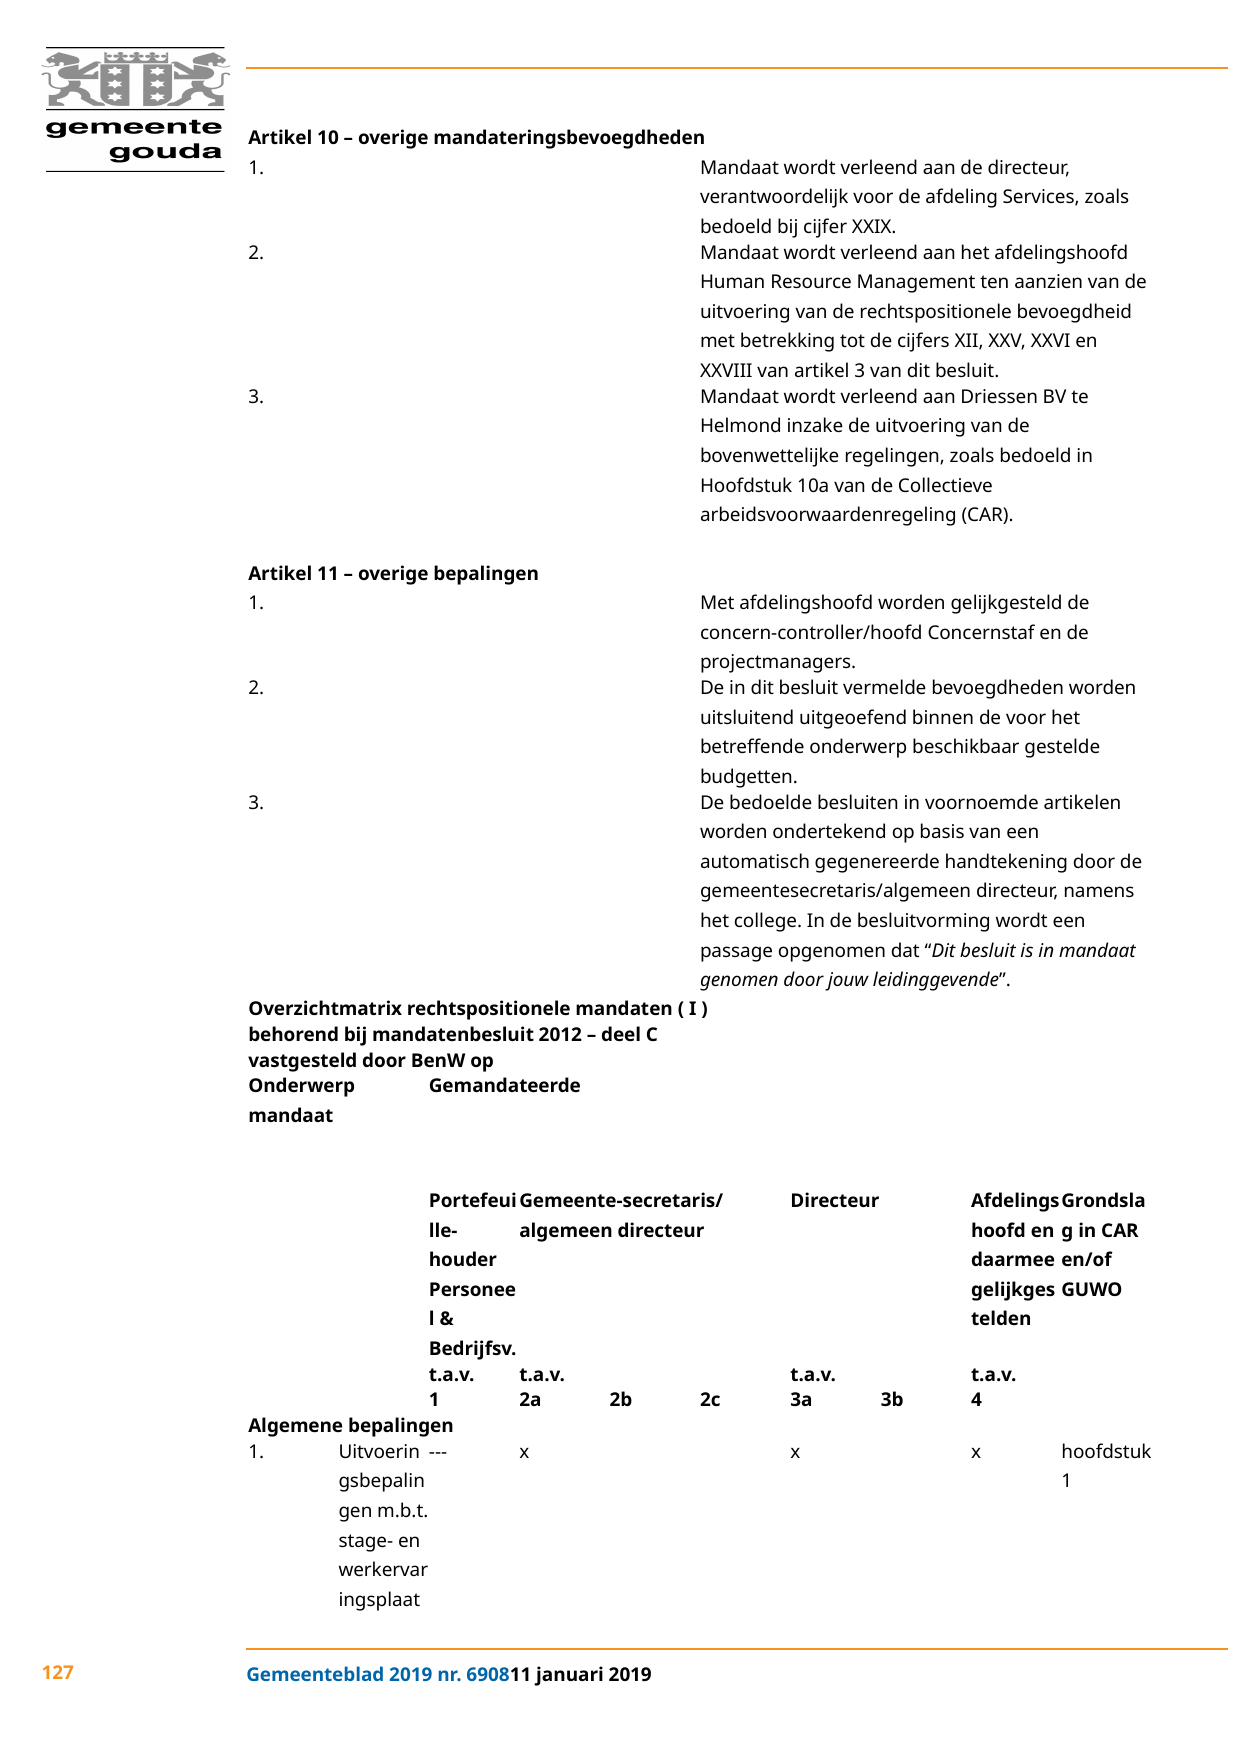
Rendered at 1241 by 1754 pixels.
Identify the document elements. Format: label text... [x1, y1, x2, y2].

table_cell vastgesteld door BenW op [248, 1047, 1152, 1073]
text Artikel 10 – overige mandateringsbevoegdheden [248, 124, 1152, 150]
table_cell --- [429, 1438, 519, 1612]
table_header 1. [248, 154, 700, 239]
table_cell De bedoelde besluiten in voornoemde artikelen worden ondertekend op basis van een automatisch gegenereerde handtekening door de gemeentesecretaris/algemeen directeur, namens het college. In de besluitvorming wordt een passage opgenomen dat “Dit besluit is in mandaat genomen door jouw leidinggevende”. [700, 789, 1152, 992]
table_cell [609, 1438, 700, 1612]
table_cell t.a.v. [519, 1361, 790, 1387]
table_header Met afdelingshoofd worden gelijkgesteld de concern-controller/hoofd Concernstaf en de projectmanagers. [700, 590, 1152, 674]
table_cell De in dit besluit vermelde bevoegdheden worden uitsluitend uitgeoefend binnen de voor het betreffende onderwerp beschikbaar gestelde budgetten. [700, 675, 1152, 789]
table_cell t.a.v. [790, 1361, 971, 1387]
picture [41, 47, 231, 172]
table_cell 2c [700, 1387, 790, 1412]
table_cell 2b [609, 1387, 700, 1412]
table_cell 1. [248, 1438, 338, 1612]
table_cell x [971, 1438, 1061, 1612]
table_cell t.a.v. [971, 1361, 1061, 1387]
table_cell 4 [971, 1387, 1061, 1412]
table_cell Directeur [790, 1187, 971, 1361]
table_cell Afdelingshoofd en daarmee gelijkgestelden [971, 1187, 1061, 1361]
table_cell Grondslag in CAR en/of GUWO [1061, 1187, 1152, 1412]
table_header 1. [248, 590, 700, 674]
table_cell hoofdstuk 1 [1061, 1438, 1152, 1612]
table_cell Mandaat wordt verleend aan Driessen BV te Helmond inzake de uitvoering van de bovenwettelijke regelingen, zoals bedoeld in Hoofdstuk 10a van de Collectieve arbeidsvoorwaardenregeling (CAR). [700, 383, 1152, 527]
table_cell Mandaat wordt verleend aan het afdelingshoofd Human Resource Management ten aanzien van de uitvoering van de rechtspositionele bevoegdheid met betrekking tot de cijfers XII, XXV, XXVI en XXVIII van artikel 3 van dit besluit. [700, 239, 1152, 383]
table_cell Algemene bepalingen [248, 1412, 1152, 1438]
table_cell [881, 1438, 971, 1612]
table_cell 3. [248, 383, 700, 527]
table_cell 2. [248, 239, 700, 383]
table_cell 1 [429, 1387, 519, 1412]
table_cell [700, 1438, 790, 1612]
table_cell Portefeuille-houder Personeel & Bedrijfsv. [429, 1187, 519, 1361]
table_header Overzichtmatrix rechtspositionele mandaten ( I ) [248, 996, 1152, 1021]
table_cell Onderwerp mandaat [248, 1073, 429, 1412]
table_cell Uitvoeringsbepalingen m.b.t. stage- en werkervaringsplaat [338, 1438, 429, 1612]
text Artikel 11 – overige bepalingen [248, 560, 1152, 586]
table_cell behorend bij mandatenbesluit 2012 – deel C [248, 1021, 1152, 1047]
table_cell Gemandateerde [429, 1073, 1152, 1187]
table_cell Gemeente-secretaris/algemeen directeur [519, 1187, 790, 1361]
table_cell 2. [248, 675, 700, 789]
table_cell x [519, 1438, 609, 1612]
table_cell 3b [881, 1387, 971, 1412]
table_header Mandaat wordt verleend aan de directeur, verantwoordelijk voor de afdeling Services, zoals bedoeld bij cijfer XXIX. [700, 154, 1152, 239]
table_cell x [790, 1438, 881, 1612]
table_cell 3a [790, 1387, 881, 1412]
table_cell t.a.v. [429, 1361, 519, 1387]
table_cell 3. [248, 789, 700, 992]
table_cell 2a [519, 1387, 609, 1412]
